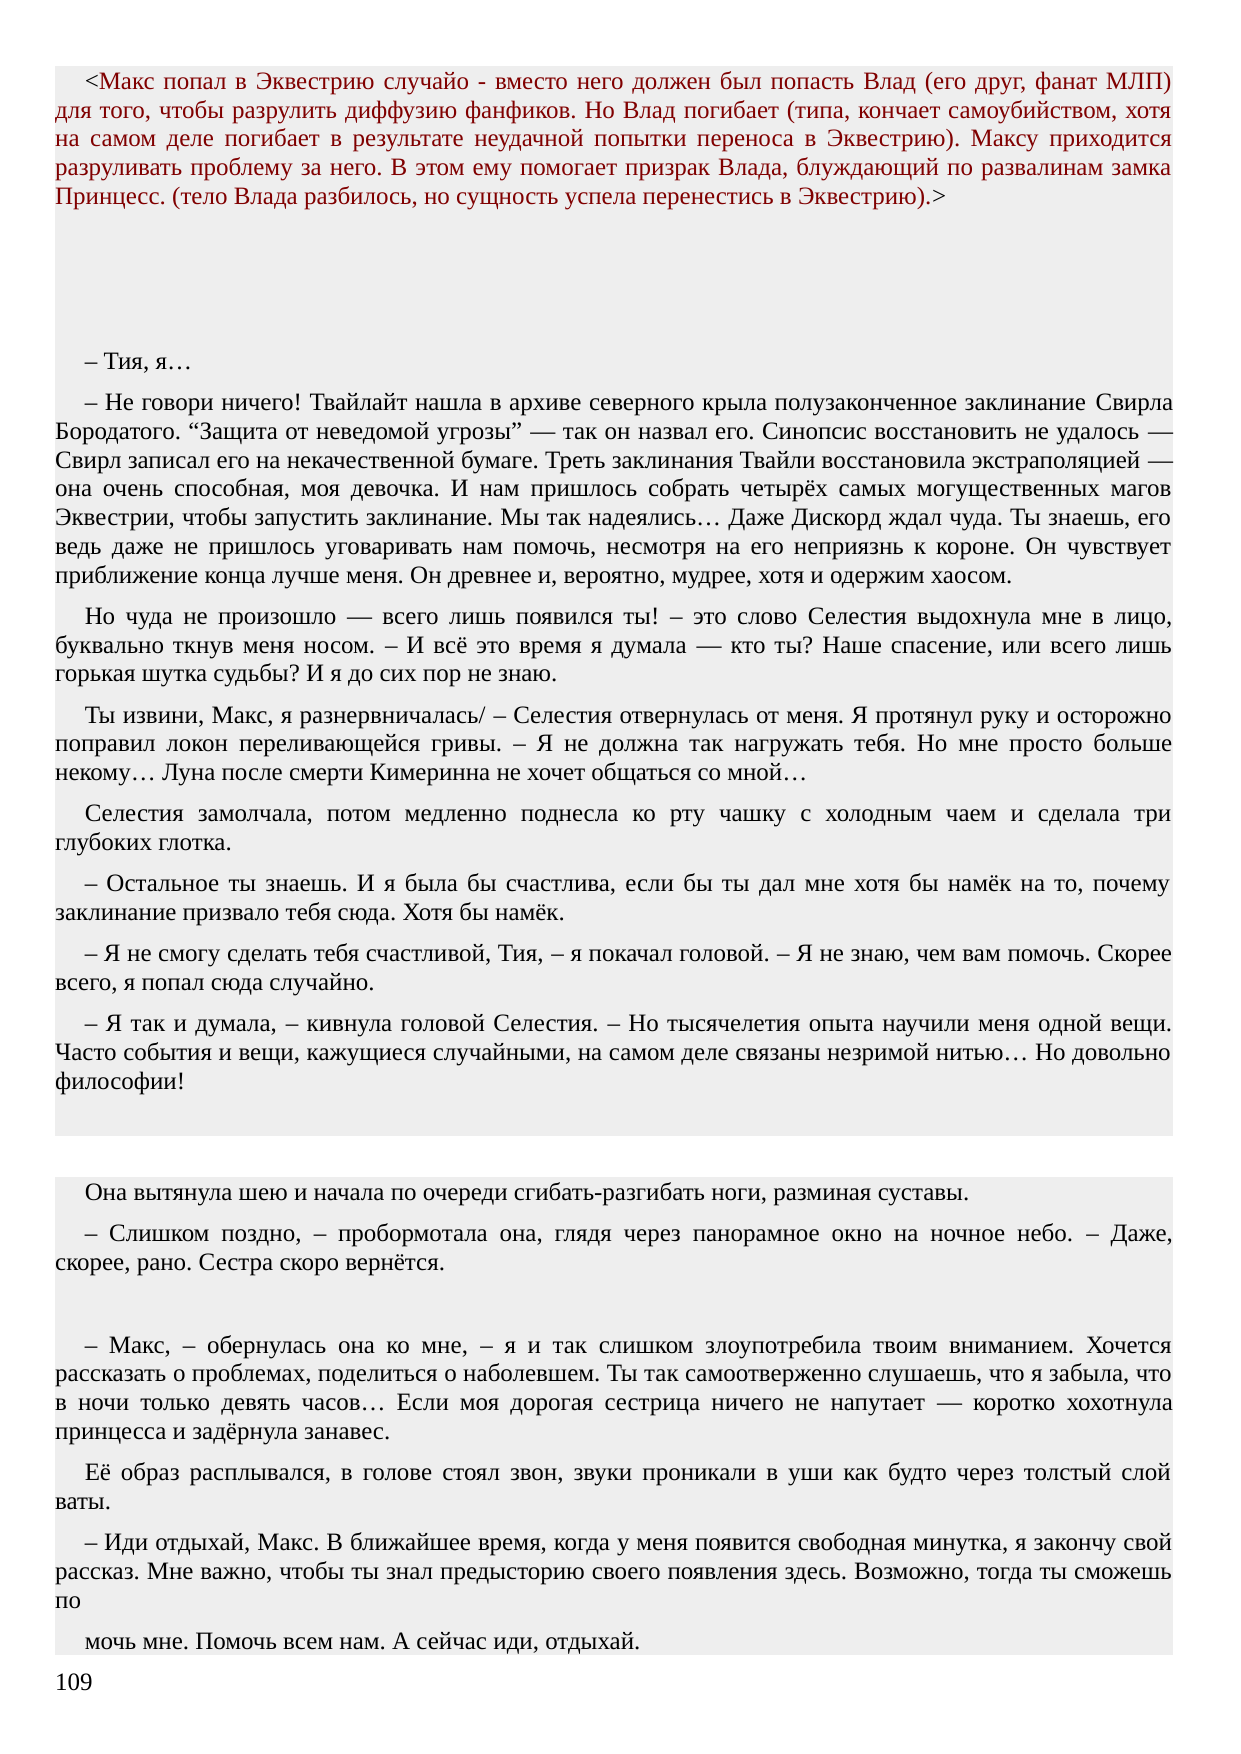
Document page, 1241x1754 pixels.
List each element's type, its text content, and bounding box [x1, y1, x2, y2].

text мочь мне. Помочь всем нам. А сейчас иди, отдыхай. [55, 1626, 1173, 1655]
text – Иди отдыхай, Макс. В ближайшее время, когда у меня появится свободная минутка, я закончу свой рассказ. Мне важно, чтобы ты знал предысторию своего появления здесь. Возможно, тогда ты сможешь по [55, 1527, 1173, 1613]
text – Я не смогу сделать тебя счастливой, Тия, – я покачал головой. – Я не знаю, чем вам помочь. Скорее всего, я попал сюда случайно. [55, 938, 1173, 996]
text Она вытянула шею и начала по очереди сгибать-разгибать ноги, разминая суставы. [55, 1177, 1173, 1206]
text – Макс, – обернулась она ко мне, – я и так слишком злоупотребила твоим вниманием. Хочется рассказать о проблемах, поделиться о наболевшем. Ты так самоотверженно слушаешь, что я забыла, что в ночи только девять часов… Если моя дорогая сестрица ничего не напутает — коротко хохотнула принцесса и задёрнула занавес. [55, 1330, 1173, 1445]
text Селестия замолчала, потом медленно поднесла ко рту чашку с холодным чаем и сделала три глубоких глотка. [55, 798, 1173, 856]
text Её образ расплывался, в голове стоял звон, звуки проникали в уши как будто через толстый слой ваты. [55, 1457, 1173, 1515]
text Но чуда не произошло — всего лишь появился ты! – это слово Селестия выдохнула мне в лицо, буквально ткнув меня носом. – И всё это время я думала — кто ты? Наше спасение, или всего лишь горькая шутка судьбы? И я до сих пор не знаю. [55, 601, 1173, 687]
text <Макс попал в Эквестрию случайо - вместо него должен был попасть Влад (его друг, фанат МЛП) для того, чтобы разрулить диффузию фанфиков. Но Влад погибает (типа, кончает самоубийством, хотя на самом деле погибает в результате неудачной попытки переноса в Эквестрию). Максу приходится разруливать проблему за него. В этом ему помогает призрак Влада, блуждающий по развалинам замка Принцесс. (тело Влада разбилось, но сущность успела перенестись в Эквестрию).> [55, 66, 1173, 210]
text – Остальное ты знаешь. И я была бы счастлива, если бы ты дал мне хотя бы намёк на то, почему заклинание призвало тебя сюда. Хотя бы намёк. [55, 868, 1173, 926]
text – Не говори ничего! Твайлайт нашла в архиве северного крыла полузаконченное заклинание Cвирла Бородатого. “Защита от неведомой угрозы” — так он назвал его. Синопсис восстановить не удалось — Свирл записал его на некачественной бумаге. Треть заклинания Твайли восстановила экстраполяцией — она очень способная, моя девочка. И нам пришлось собрать четырёх самых могущественных магов Эквестрии, чтобы запустить заклинание. Мы так надеялись… Даже Дискорд ждал чуда. Ты знаешь, его ведь даже не пришлось уговаривать нам помочь, несмотря на его неприязнь к короне. Он чувствует приближение конца лучше меня. Он древнее и, вероятно, мудрее, хотя и одержим хаосом. [55, 387, 1173, 588]
text – Тия, я… [55, 346, 1173, 375]
text – Слишком поздно, – пробормотала она, глядя через панорамное окно на ночное небо. – Даже, скорее, рано. Сестра скоро вернётся. [55, 1218, 1173, 1276]
text Ты извини, Макс, я разнервничалась/ – Селестия отвернулась от меня. Я протянул руку и осторожно поправил локон переливающейся гривы. – Я не должна так нагружать тебя. Но мне просто больше некому… Луна после смерти Кимеринна не хочет общаться со мной… [55, 700, 1173, 786]
text – Я так и думала, – кивнула головой Селестия. – Но тысячелетия опыта научили меня одной вещи. Часто события и вещи, кажущиеся случайными, на самом деле связаны незримой нитью… Но довольно философии! [55, 1008, 1173, 1095]
